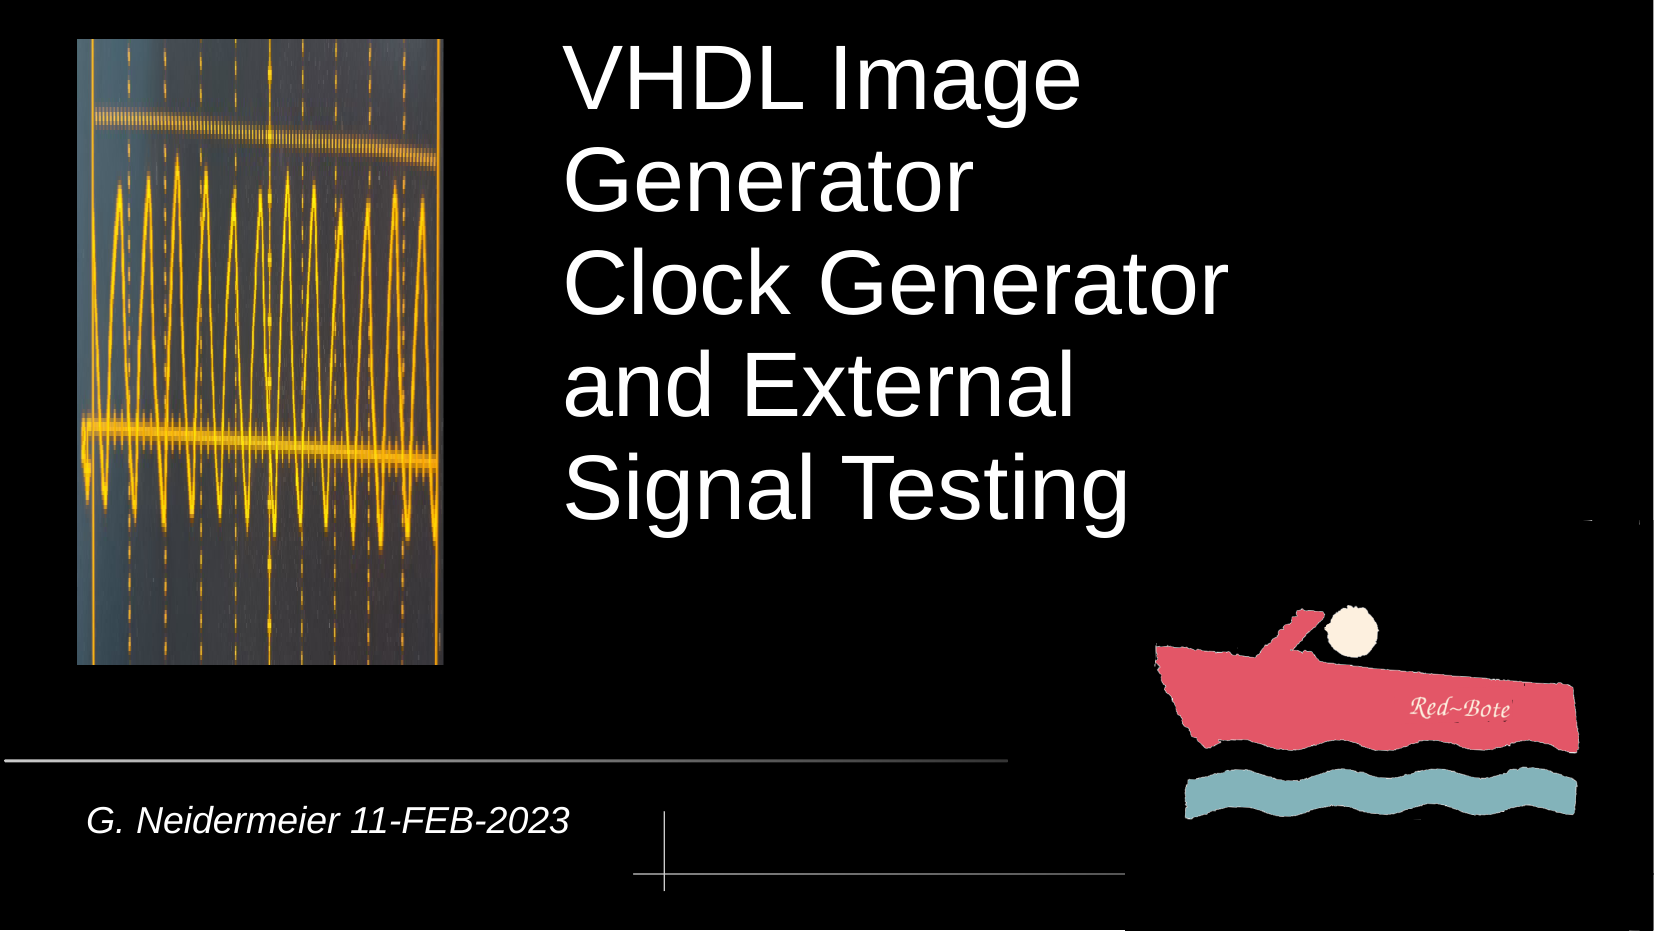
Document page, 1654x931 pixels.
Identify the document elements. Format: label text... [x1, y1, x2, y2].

title VHDL Image Generator Clock Generator and External Signal Testing [562, 26, 1351, 642]
picture [69, 39, 445, 665]
text_box G. Neidermeier 11-FEB-2023 [71, 791, 638, 863]
picture [1125, 520, 1654, 931]
